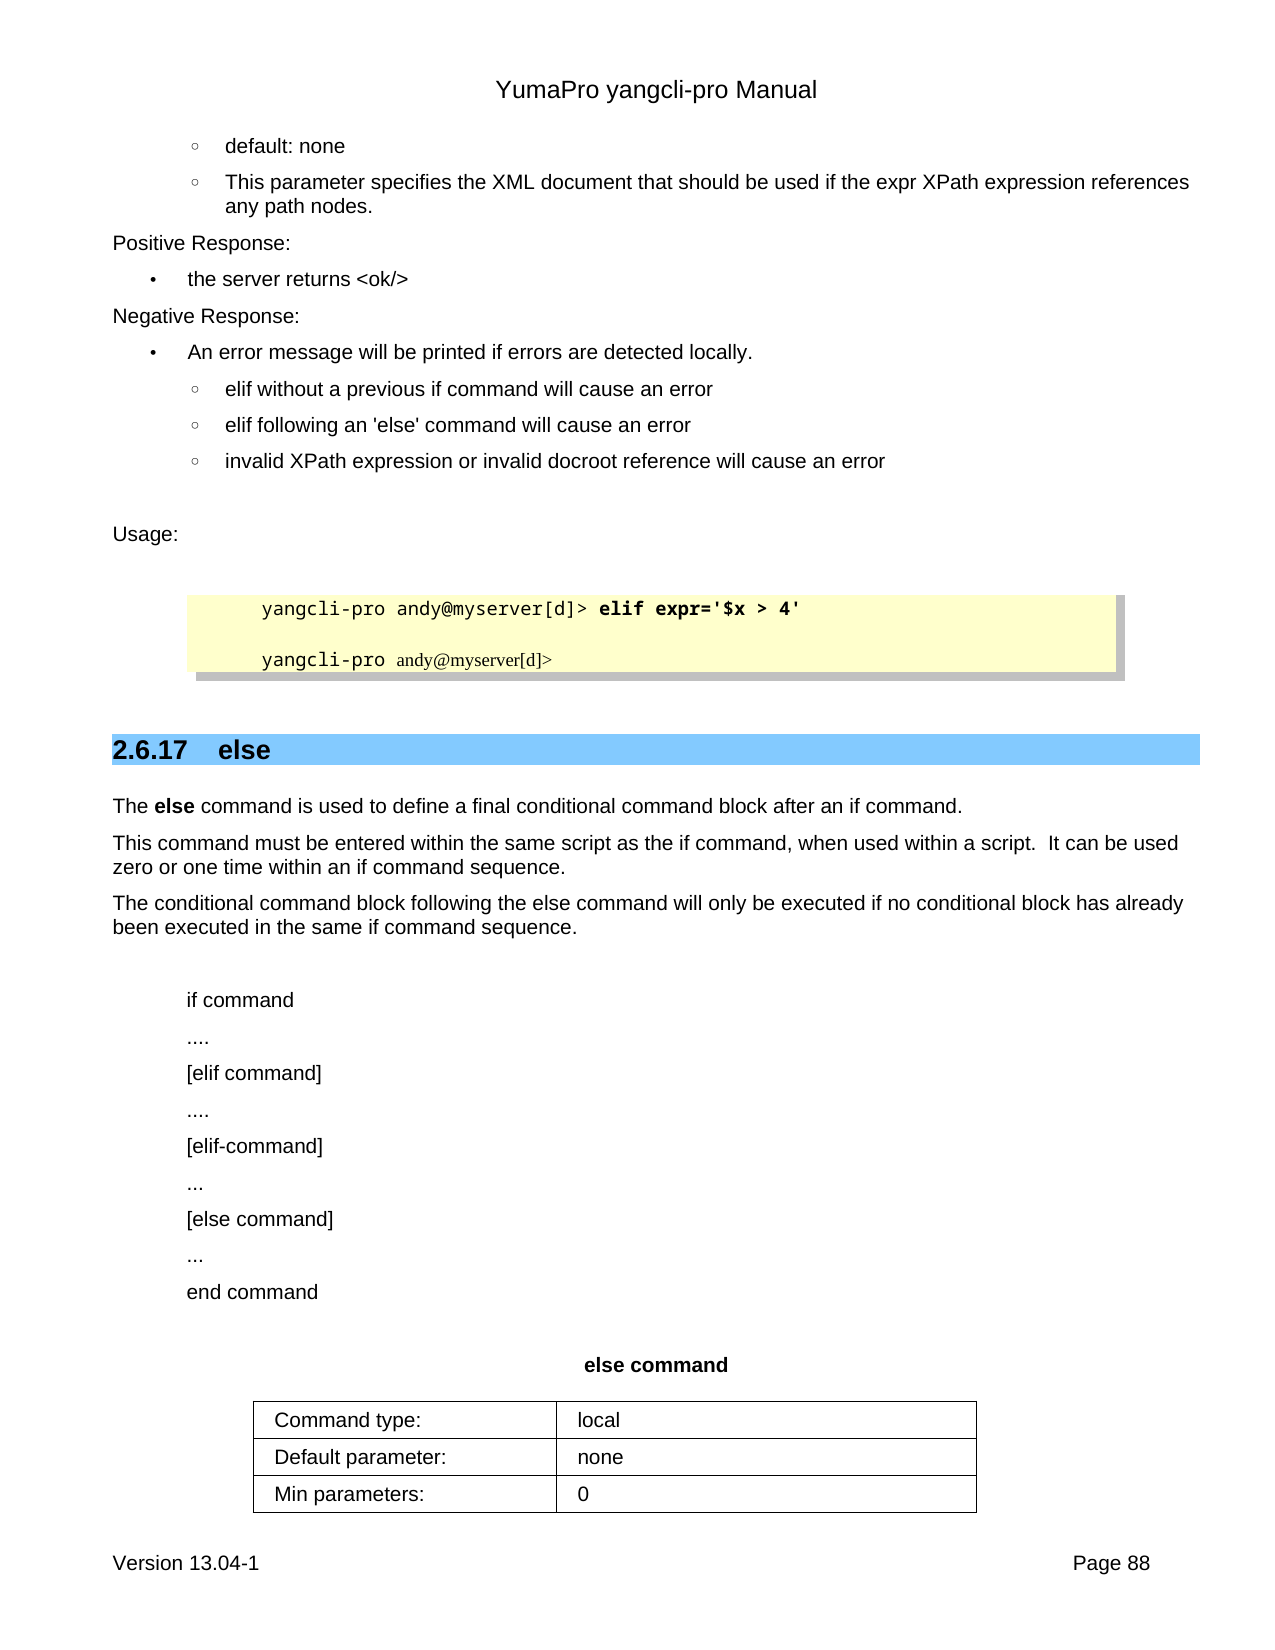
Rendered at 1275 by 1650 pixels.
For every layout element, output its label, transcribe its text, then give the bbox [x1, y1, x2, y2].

list the server returns <ok/> [150, 267, 1200, 291]
subtitle else [112, 734, 1200, 765]
text [else command] [112, 1207, 1200, 1231]
list An error message will be printed if errors are detected locally. [150, 340, 1200, 364]
table_cell Min parameters: [254, 1476, 556, 1512]
list elif without a previous if command will cause an error [187, 376, 1200, 400]
text The else command is used to define a final conditional command block after an if command. [112, 794, 1200, 818]
text [elif-command] [112, 1134, 1200, 1158]
text Negative Response: [112, 303, 1200, 327]
list This parameter specifies the XML document that should be used if the expr XPath expression references any path nodes. [187, 170, 1200, 218]
text Usage: [112, 522, 1200, 546]
text yangcli-pro andy@myserver[d]> elif expr='$x > 4' [187, 595, 1116, 621]
table_cell 0 [557, 1476, 976, 1512]
text .... [112, 1097, 1200, 1121]
text Positive Response: [112, 231, 1200, 254]
text if command [112, 988, 1200, 1012]
text This command must be entered within the same script as the if command, when used within a script. It can be used zero or one time within an if command sequence. [112, 831, 1200, 879]
list default: none [187, 134, 1200, 158]
text ... [112, 1170, 1200, 1194]
text end command [112, 1280, 1200, 1304]
text yangcli-pro andy@myserver[d]> [187, 646, 1116, 672]
table_cell Default parameter: [254, 1439, 556, 1475]
list elif following an 'else' command will cause an error [187, 413, 1200, 437]
table_cell none [557, 1439, 976, 1475]
text ... [112, 1243, 1200, 1267]
list invalid XPath expression or invalid docroot reference will cause an error [187, 449, 1200, 473]
text .... [112, 1024, 1200, 1048]
subtitle else command [127, 1353, 1185, 1377]
text The conditional command block following the else command will only be executed if no conditional block has already been executed in the same if command sequence. [112, 891, 1200, 939]
table_header Command type: [254, 1402, 556, 1438]
table_header local [557, 1402, 976, 1438]
text [elif command] [112, 1061, 1200, 1085]
